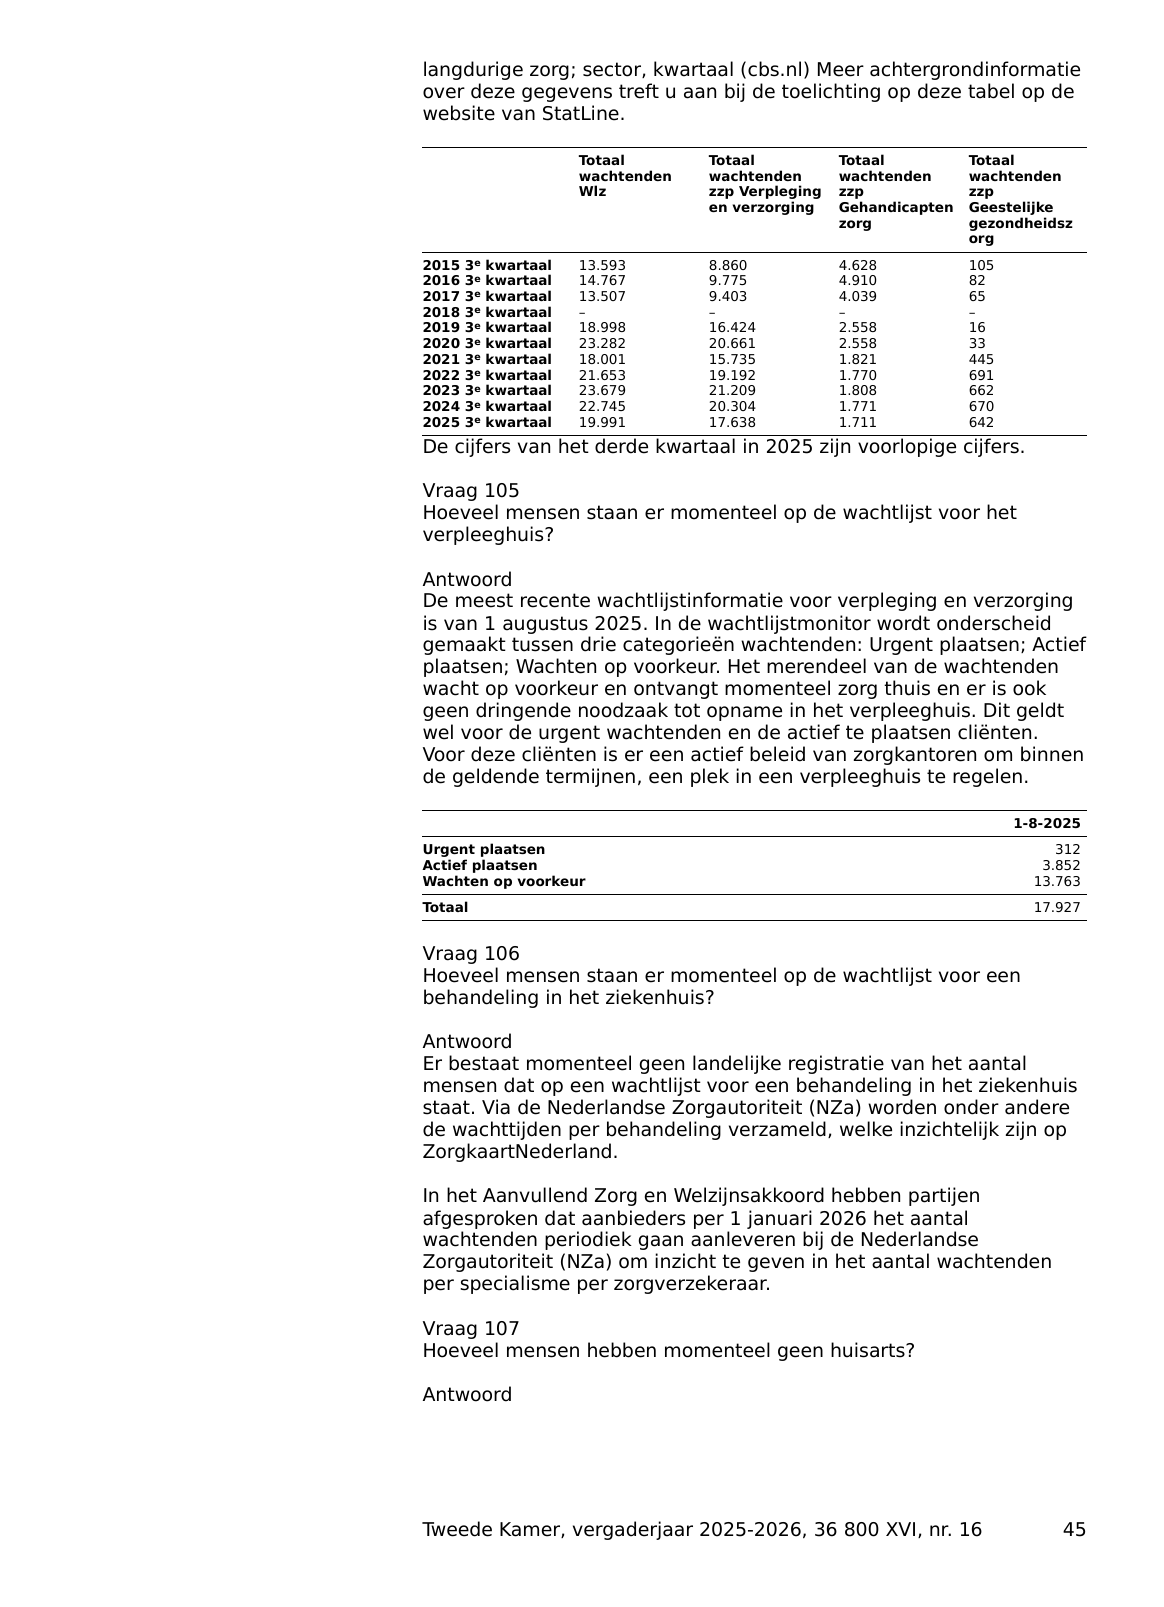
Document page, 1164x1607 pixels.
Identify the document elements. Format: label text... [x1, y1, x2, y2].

table_cell 445 [963, 352, 1087, 367]
table_cell 17.927 [910, 895, 1087, 920]
table_cell 19.991 [573, 415, 703, 435]
table_cell 4.039 [833, 289, 963, 304]
table_cell 2022 3e kwartaal [422, 368, 573, 383]
table_cell 1.770 [833, 368, 963, 383]
table_cell 3.852 [910, 858, 1087, 873]
table_cell 1.771 [833, 399, 963, 415]
table_cell 18.001 [573, 352, 703, 367]
table_header [422, 811, 909, 836]
table_cell 1.711 [833, 415, 963, 435]
table_cell 14.767 [573, 273, 703, 289]
text Hoeveel mensen hebben momenteel geen huisarts? [422, 1339, 1087, 1361]
table_cell 2018 3e kwartaal [422, 305, 573, 320]
table_cell 2.558 [833, 336, 963, 352]
table_header Totaal wachtenden zzp Geestelijke gezondheidszorg [963, 148, 1087, 252]
table_cell 2.558 [833, 320, 963, 336]
table_cell – [963, 305, 1087, 320]
text Vraag 106 [422, 943, 1087, 965]
table_cell 2024 3e kwartaal [422, 399, 573, 415]
table_cell 2021 3e kwartaal [422, 352, 573, 367]
table_cell 8.860 [703, 253, 833, 273]
table_cell 82 [963, 273, 1087, 289]
table_cell 33 [963, 336, 1087, 352]
table_cell 13.593 [573, 253, 703, 273]
table_cell 312 [910, 837, 1087, 858]
table_cell 1.808 [833, 383, 963, 399]
table_cell 20.304 [703, 399, 833, 415]
table_cell 2020 3e kwartaal [422, 336, 573, 352]
table_cell – [833, 305, 963, 320]
text Antwoord [422, 1384, 1087, 1406]
table_cell Totaal [422, 895, 909, 920]
table_header Totaal wachtenden Wlz [573, 148, 703, 252]
table_cell 15.735 [703, 352, 833, 367]
table_cell – [573, 305, 703, 320]
table_cell 1.821 [833, 352, 963, 367]
text Antwoord [422, 568, 1087, 590]
text Hoeveel mensen staan er momenteel op de wachtlijst voor een behandeling in het ziekenhuis? [422, 965, 1087, 1009]
table_cell 16 [963, 320, 1087, 336]
table_cell 2017 3e kwartaal [422, 289, 573, 304]
table_cell 691 [963, 368, 1087, 383]
text De meest recente wachtlijstinformatie voor verpleging en verzorging is van 1 augustus 2025. In de wachtlijstmonitor wordt onderscheid gemaakt tussen drie categorieën wachtenden: Urgent plaatsen; Actief plaatsen; Wachten op voorkeur. Het merendeel van de wachtenden wacht op voorkeur en ontvangt momenteel zorg thuis en er is ook geen dringende noodzaak tot opname in het verpleeghuis. Dit geldt wel voor de urgent wachtenden en de actief te plaatsen cliënten. Voor deze cliënten is er een actief beleid van zorgkantoren om binnen de geldende termijnen, een plek in een verpleeghuis te regelen. [422, 590, 1087, 788]
table_cell 13.507 [573, 289, 703, 304]
text langdurige zorg; sector, kwartaal (cbs.nl) Meer achtergrondinformatie over deze gegevens treft u aan bij de toelichting op deze tabel op de website van StatLine. [422, 59, 1087, 125]
text Antwoord [422, 1031, 1087, 1053]
table_header 1-8-2025 [910, 811, 1087, 836]
table_cell 2025 3e kwartaal [422, 415, 573, 435]
text Hoeveel mensen staan er momenteel op de wachtlijst voor het verpleeghuis? [422, 502, 1087, 546]
text In het Aanvullend Zorg en Welzijnsakkoord hebben partijen afgesproken dat aanbieders per 1 januari 2026 het aantal wachtenden periodiek gaan aanleveren bij de Nederlandse Zorgautoriteit (NZa) om inzicht te geven in het aantal wachtenden per specialisme per zorgverzekeraar. [422, 1185, 1087, 1295]
text De cijfers van het derde kwartaal in 2025 zijn voorlopige cijfers. [422, 436, 1087, 458]
table_cell 16.424 [703, 320, 833, 336]
table_cell 4.910 [833, 273, 963, 289]
table_cell 2016 3e kwartaal [422, 273, 573, 289]
table_cell 22.745 [573, 399, 703, 415]
table_cell 2023 3e kwartaal [422, 383, 573, 399]
text Vraag 105 [422, 480, 1087, 502]
table_header [422, 148, 573, 252]
table_header Totaal wachtenden zzp Gehandicaptenzorg [833, 148, 963, 252]
table_cell 21.209 [703, 383, 833, 399]
table_cell 2019 3e kwartaal [422, 320, 573, 336]
table_cell 23.282 [573, 336, 703, 352]
table_cell 105 [963, 253, 1087, 273]
table_cell 18.998 [573, 320, 703, 336]
text Er bestaat momenteel geen landelijke registratie van het aantal mensen dat op een wachtlijst voor een behandeling in het ziekenhuis staat. Via de Nederlandse Zorgautoriteit (NZa) worden onder andere de wachttijden per behandeling verzameld, welke inzichtelijk zijn op ZorgkaartNederland. [422, 1053, 1087, 1163]
table_cell 662 [963, 383, 1087, 399]
table_cell 642 [963, 415, 1087, 435]
table_cell 19.192 [703, 368, 833, 383]
table_cell 17.638 [703, 415, 833, 435]
table_cell – [703, 305, 833, 320]
table_cell 4.628 [833, 253, 963, 273]
table_cell Wachten op voorkeur [422, 874, 909, 894]
table_cell 670 [963, 399, 1087, 415]
table_cell 20.661 [703, 336, 833, 352]
text Vraag 107 [422, 1317, 1087, 1339]
table_header Totaal wachtenden zzp Verpleging en verzorging [703, 148, 833, 252]
table_cell 21.653 [573, 368, 703, 383]
table_cell 65 [963, 289, 1087, 304]
table_cell Actief plaatsen [422, 858, 909, 873]
table_cell 9.775 [703, 273, 833, 289]
table_cell 9.403 [703, 289, 833, 304]
table_cell 23.679 [573, 383, 703, 399]
table_cell 13.763 [910, 874, 1087, 894]
table_cell Urgent plaatsen [422, 837, 909, 858]
table_cell 2015 3e kwartaal [422, 253, 573, 273]
